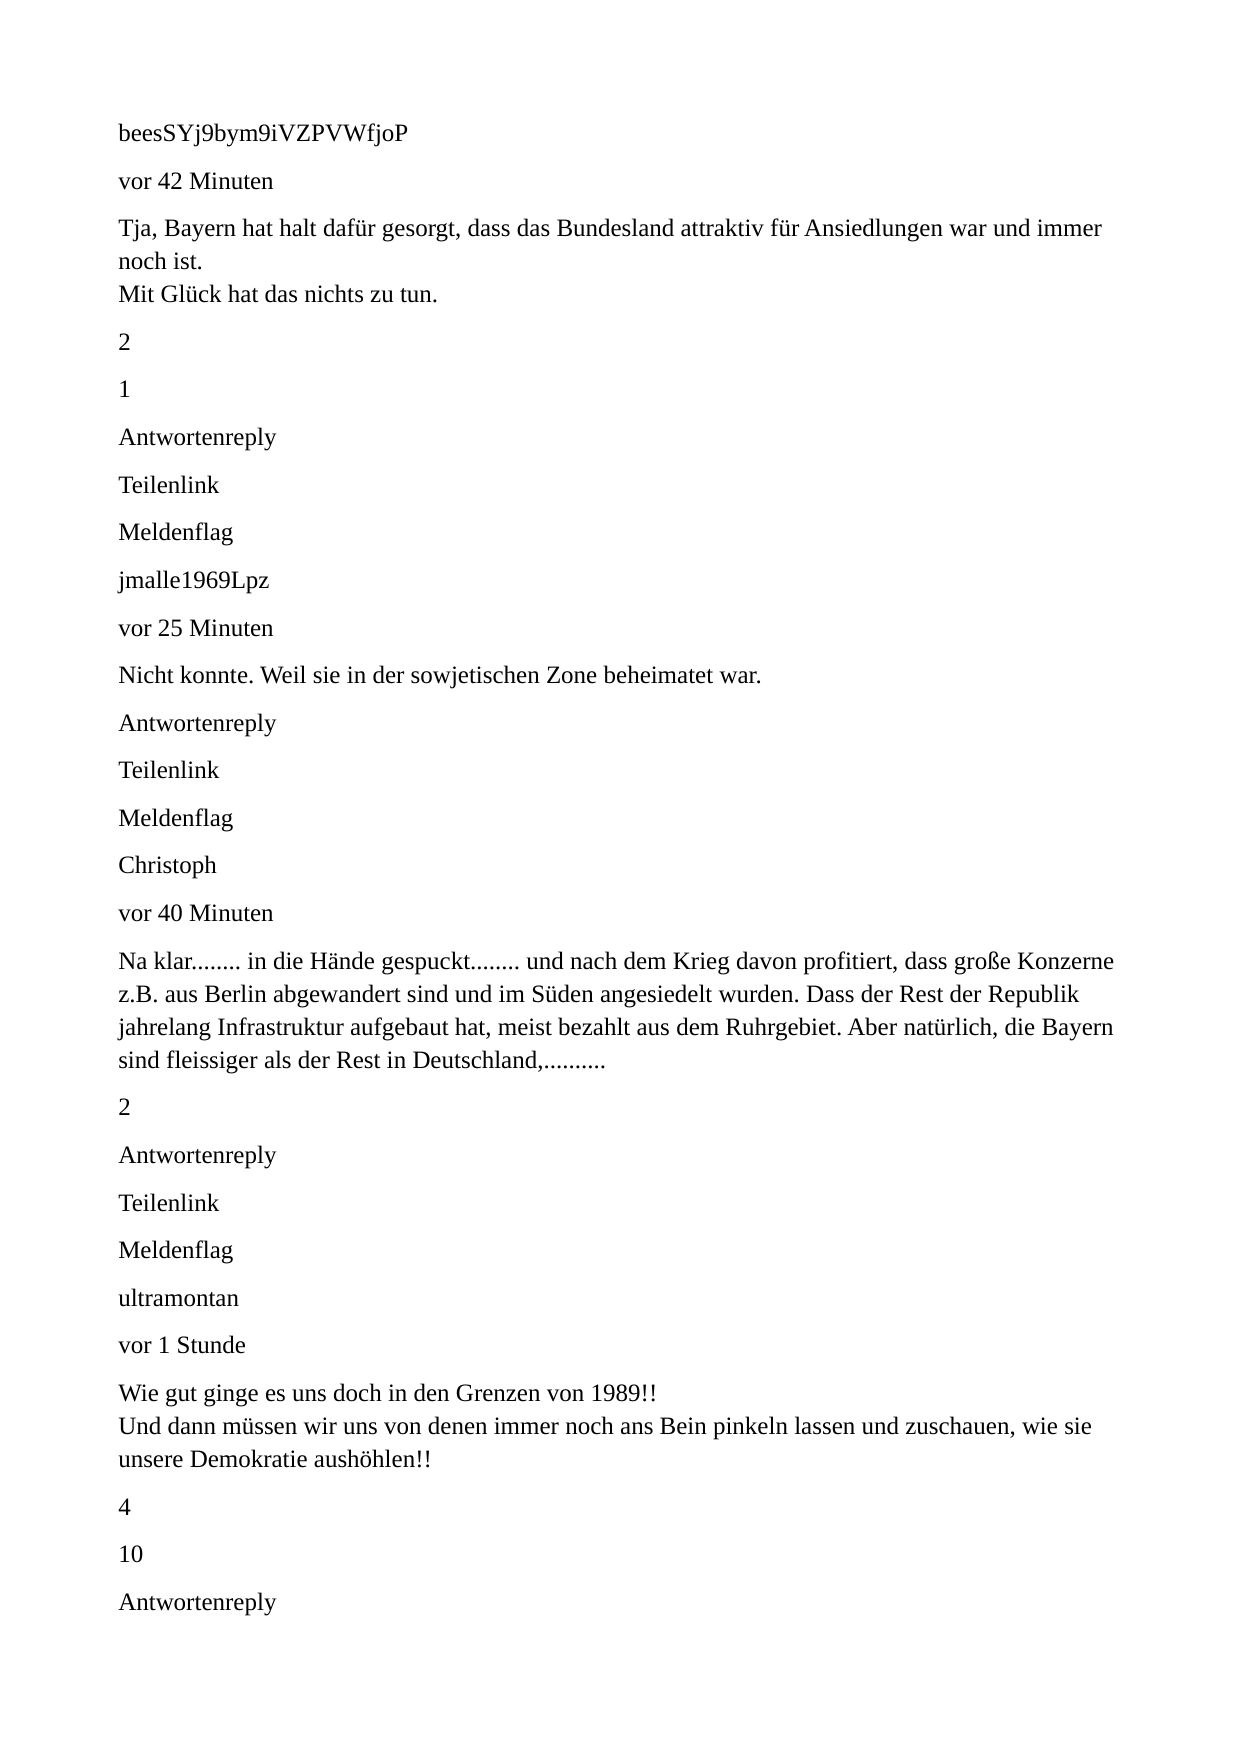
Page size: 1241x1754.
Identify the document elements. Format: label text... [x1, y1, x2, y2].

text Meldenflag [118, 803, 1122, 832]
text Nicht konnte. Weil sie in der sowjetischen Zone beheimatet war. [118, 660, 1122, 689]
text Meldenflag [118, 517, 1122, 546]
text vor 42 Minuten [118, 166, 1122, 194]
text Antwortenreply [118, 1587, 1122, 1616]
text Wie gut ginge es uns doch in den Grenzen von 1989!! Und dann müssen wir uns von denen immer noch ans Bein pinkeln lassen und zuschauen, wie sie unsere Demokratie aushöhlen!! [118, 1378, 1122, 1473]
text Antwortenreply [118, 1140, 1122, 1169]
text ultramontan [118, 1283, 1122, 1312]
text Antwortenreply [118, 708, 1122, 737]
text vor 40 Minuten [118, 898, 1122, 927]
text Antwortenreply [118, 422, 1122, 451]
text 2 [118, 327, 1122, 356]
text jmalle1969Lpz [118, 565, 1122, 594]
text beesSYj9bym9iVZPVWfjoP [118, 118, 1122, 147]
text vor 25 Minuten [118, 613, 1122, 641]
text Teilenlink [118, 755, 1122, 784]
text Christoph [118, 851, 1122, 879]
text 2 [118, 1092, 1122, 1121]
text Na klar........ in die Hände gespuckt........ und nach dem Krieg davon profitiert, dass große Konzerne z.B. aus Berlin abgewandert sind und im Süden angesiedelt wurden. Dass der Rest der Republik jahrelang Infrastruktur aufgebaut hat, meist bezahlt aus dem Ruhrgebiet. Aber natürlich, die Bayern sind fleissiger als der Rest in Deutschland,.......... [118, 946, 1122, 1074]
text Tja, Bayern hat halt dafür gesorgt, dass das Bundesland attraktiv für Ansiedlungen war und immer noch ist. Mit Glück hat das nichts zu tun. [118, 213, 1122, 308]
text Meldenflag [118, 1235, 1122, 1264]
text vor 1 Stunde [118, 1331, 1122, 1359]
text 10 [118, 1539, 1122, 1568]
text 4 [118, 1492, 1122, 1521]
text Teilenlink [118, 470, 1122, 498]
text Teilenlink [118, 1188, 1122, 1216]
text 1 [118, 374, 1122, 403]
